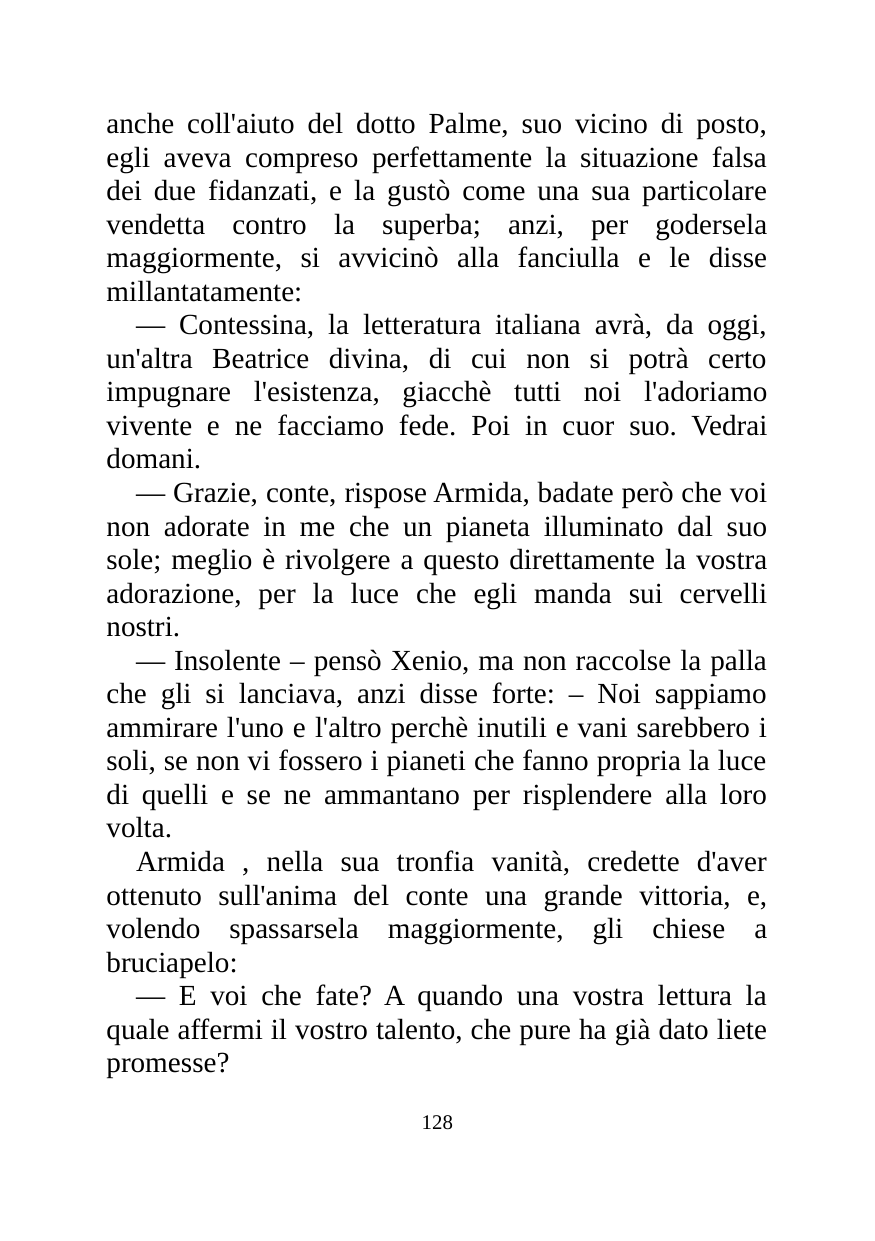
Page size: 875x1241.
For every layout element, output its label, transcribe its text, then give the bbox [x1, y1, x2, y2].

text — E voi che fate? A quando una vostra lettura la quale affermi il vostro talento, che pure ha già dato liete promesse? [106, 978, 768, 1079]
text Armida , nella sua tronfia vanità, credette d'aver ottenuto sull'anima del conte una grande vittoria, e, volendo spassarsela maggiormente, gli chiese a bruciapelo: [106, 844, 768, 978]
text anche coll'aiuto del dotto Palme, suo vicino di posto, egli aveva compreso perfettamente la situazione falsa dei due fidanzati, e la gustò come una sua particolare vendetta contro la superba; anzi, per godersela maggiormente, si avvicinò alla fanciulla e le disse millantatamente: [106, 106, 768, 307]
text — Contessina, la letteratura italiana avrà, da oggi, un'altra Beatrice divina, di cui non si potrà certo impugnare l'esistenza, giacchè tutti noi l'adoriamo vivente e ne facciamo fede. Poi in cuor suo. Vedrai domani. [106, 307, 768, 475]
text — Grazie, conte, rispose Armida, badate però che voi non adorate in me che un pianeta illuminato dal suo sole; meglio è rivolgere a questo direttamente la vostra adorazione, per la luce che egli manda sui cervelli nostri. [106, 475, 768, 643]
text — Insolente – pensò Xenio, ma non raccolse la palla che gli si lanciava, anzi disse forte: – Noi sappiamo ammirare l'uno e l'altro perchè inutili e vani sarebbero i soli, se non vi fossero i pianeti che fanno propria la luce di quelli e se ne ammantano per risplendere alla loro volta. [106, 643, 768, 844]
